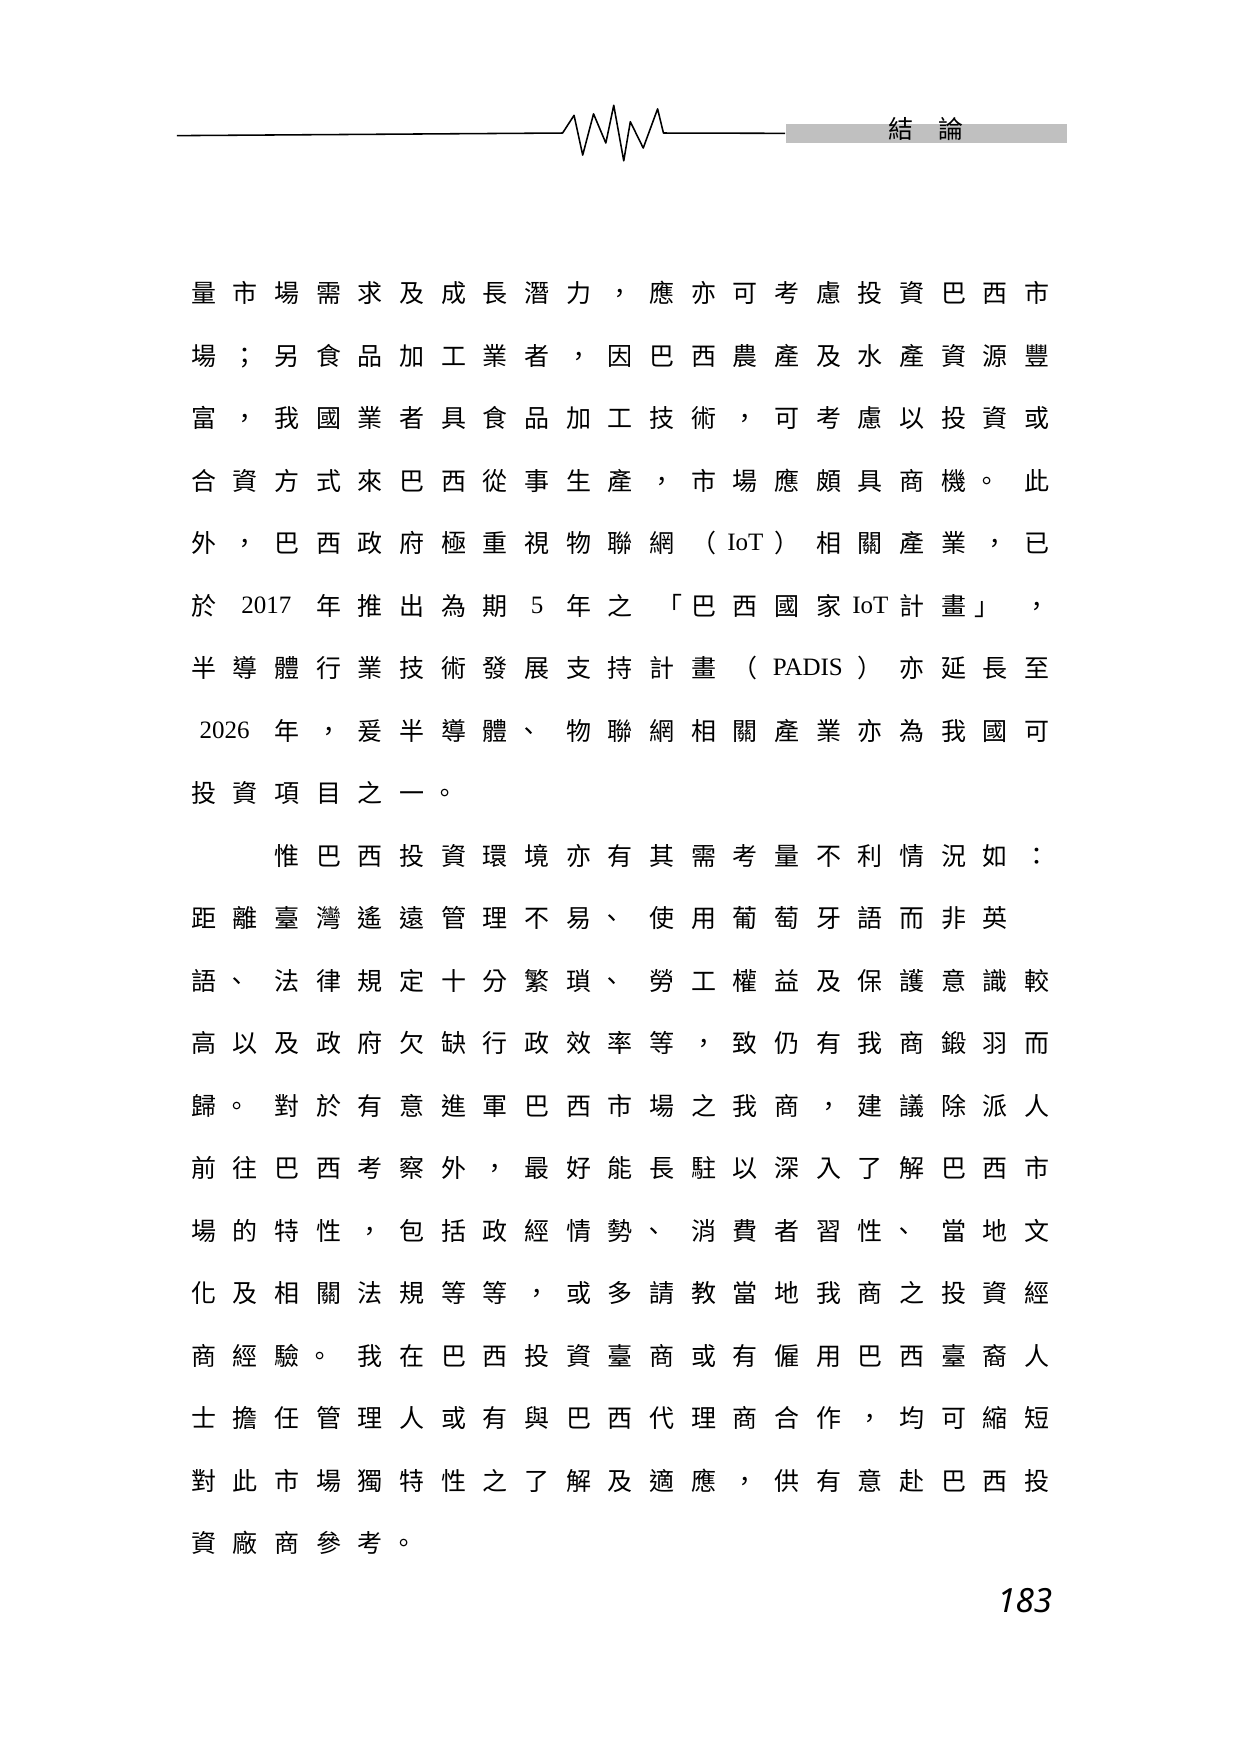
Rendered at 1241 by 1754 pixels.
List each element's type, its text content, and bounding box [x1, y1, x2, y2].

text 量市場需求及成長潛力，應亦可考慮投資巴西市場；另食品加工業者，因巴西農產及水產資源豐富，我國業者具食品加工技術，可考慮以投資或合資方式來巴西從事生產，市場應頗具商機。此外，巴西政府極重視物聯網（IoT）相關產業，已於2017年推出為期5年之「巴西國家IoT計畫」，半導體行業技術發展支持計畫（PADIS）亦延長至2026年，爰半導體、物聯網相關產業亦為我國可投資項目之一。 [183, 250, 1058, 813]
text 惟巴西投資環境亦有其需考量不利情況如：距離臺灣遙遠管理不易、使用葡萄牙語而非英語、法律規定十分繁瑣、勞工權益及保護意識較高以及政府欠缺行政效率等，致仍有我商鍛羽而歸。對於有意進軍巴西市場之我商，建議除派人前往巴西考察外，最好能長駐以深入了解巴西市場的特性，包括政經情勢、消費者習性、當地文化及相關法規等等，或多請教當地我商之投資經商經驗。我在巴西投資臺商或有僱用巴西臺裔人士擔任管理人或有與巴西代理商合作，均可縮短對此市場獨特性之了解及適應，供有意赴巴西投資廠商參考。 [183, 813, 1058, 1563]
